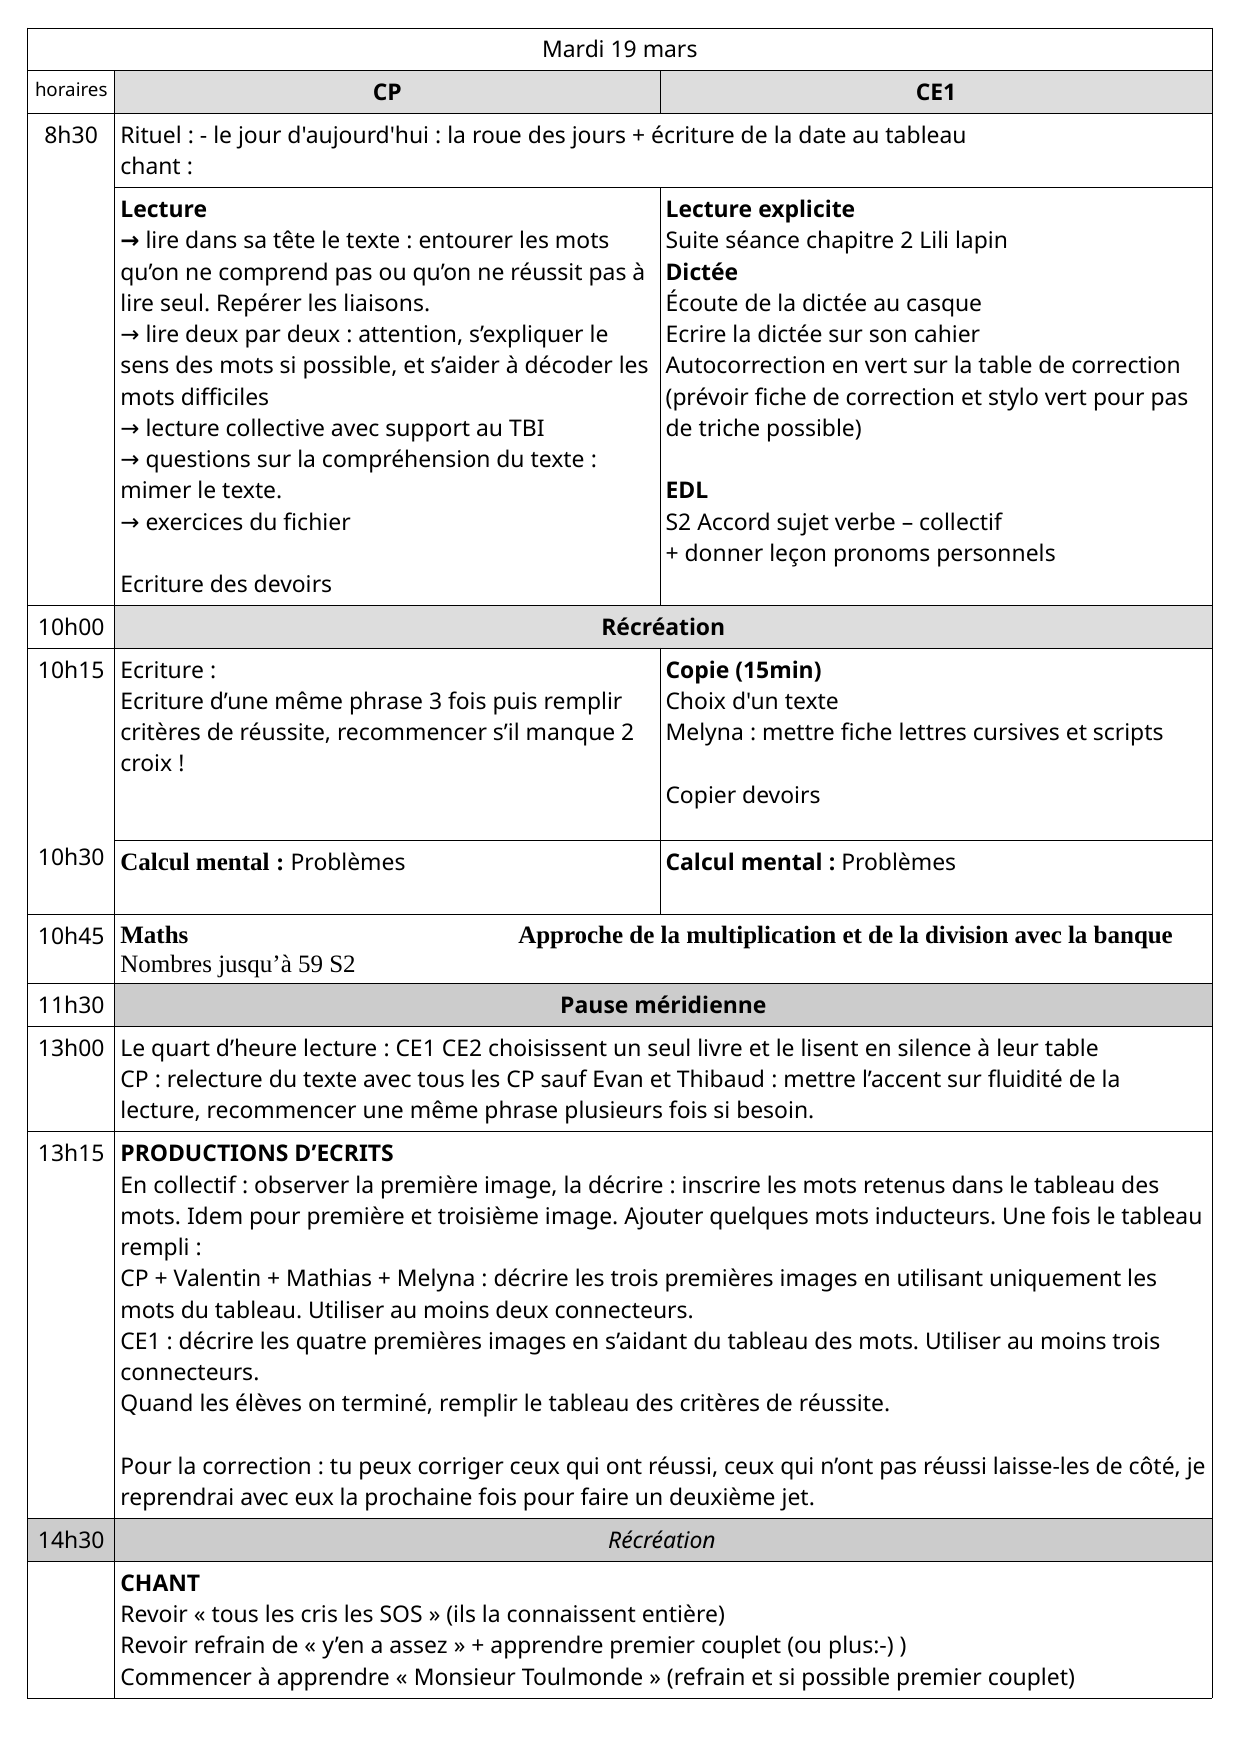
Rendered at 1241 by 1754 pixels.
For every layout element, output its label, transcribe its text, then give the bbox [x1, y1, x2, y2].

table_cell 11h30 [28, 984, 114, 1026]
table_cell 13h15 [28, 1132, 114, 1518]
table_cell Rituel : - le jour d'aujourd'hui : la roue des jours + écriture de la date au tableau chant : [115, 114, 1212, 187]
table_cell CP [115, 71, 660, 113]
table_cell Ecriture : Ecriture d’une même phrase 3 fois puis remplir critères de réussite, recommencer s’il manque 2 croix ! [115, 649, 660, 840]
table_cell Calcul mental : Problèmes [661, 841, 1212, 914]
table_header Mardi 19 mars [28, 29, 1212, 70]
table_cell Copie (15min) Choix d'un texte Melyna : mettre fiche lettres cursives et scripts Copier devoirs [661, 649, 1212, 840]
table_cell 13h00 [28, 1027, 114, 1131]
table_cell Récréation [115, 606, 1212, 648]
table_cell CHANT Revoir « tous les cris les SOS » (ils la connaissent entière) Revoir refrain de « y’en a assez » + apprendre premier couplet (ou plus:-) ) Commencer à apprendre « Monsieur Toulmonde » (refrain et si possible premier couplet) [115, 1562, 1212, 1697]
table_cell 14h30 [28, 1519, 114, 1561]
table_cell 10h45 [28, 915, 114, 983]
table_cell horaires [28, 71, 114, 113]
table_cell Lecture → lire dans sa tête le texte : entourer les mots qu’on ne comprend pas ou qu’on ne réussit pas à lire seul. Repérer les liaisons. → lire deux par deux : attention, s’expliquer le sens des mots si possible, et s’aider à décoder les mots difficiles → lecture collective avec support au TBI → questions sur la compréhension du texte : mimer le texte. → exercices du fichier Ecriture des devoirs [115, 188, 660, 605]
table_cell 10h15 10h30 [28, 649, 114, 914]
table_cell Récréation [115, 1519, 1212, 1561]
table_cell [28, 1562, 114, 1697]
table_cell CE1 [661, 71, 1212, 113]
table_cell PRODUCTIONS D’ECRITS En collectif : observer la première image, la décrire : inscrire les mots retenus dans le tableau des mots. Idem pour première et troisième image. Ajouter quelques mots inducteurs. Une fois le tableau rempli : CP + Valentin + Mathias + Melyna : décrire les trois premières images en utilisant uniquement les mots du tableau. Utiliser au moins deux connecteurs. CE1 : décrire les quatre premières images en s’aidant du tableau des mots. Utiliser au moins trois connecteurs. Quand les élèves on terminé, remplir le tableau des critères de réussite. Pour la correction : tu peux corriger ceux qui ont réussi, ceux qui n’ont pas réussi laisse-les de côté, je reprendrai avec eux la prochaine fois pour faire un deuxième jet. [115, 1132, 1212, 1518]
table_cell Calcul mental : Problèmes [115, 841, 660, 914]
table_cell Pause méridienne [115, 984, 1212, 1026]
table_cell 8h30 [28, 114, 114, 605]
table_cell Le quart d’heure lecture : CE1 CE2 choisissent un seul livre et le lisent en silence à leur table CP : relecture du texte avec tous les CP sauf Evan et Thibaud : mettre l’accent sur fluidité de la lecture, recommencer une même phrase plusieurs fois si besoin. [115, 1027, 1212, 1131]
table_cell Lecture explicite Suite séance chapitre 2 Lili lapin Dictée Écoute de la dictée au casque Ecrire la dictée sur son cahier Autocorrection en vert sur la table de correction (prévoir fiche de correction et stylo vert pour pas de triche possible) EDL S2 Accord sujet verbe – collectif + donner leçon pronoms personnels [661, 188, 1212, 605]
table_cell 10h00 [28, 606, 114, 648]
table_cell Maths Approche de la multiplication et de la division avec la banque Nombres jusqu’à 59 S2 [115, 915, 1212, 983]
